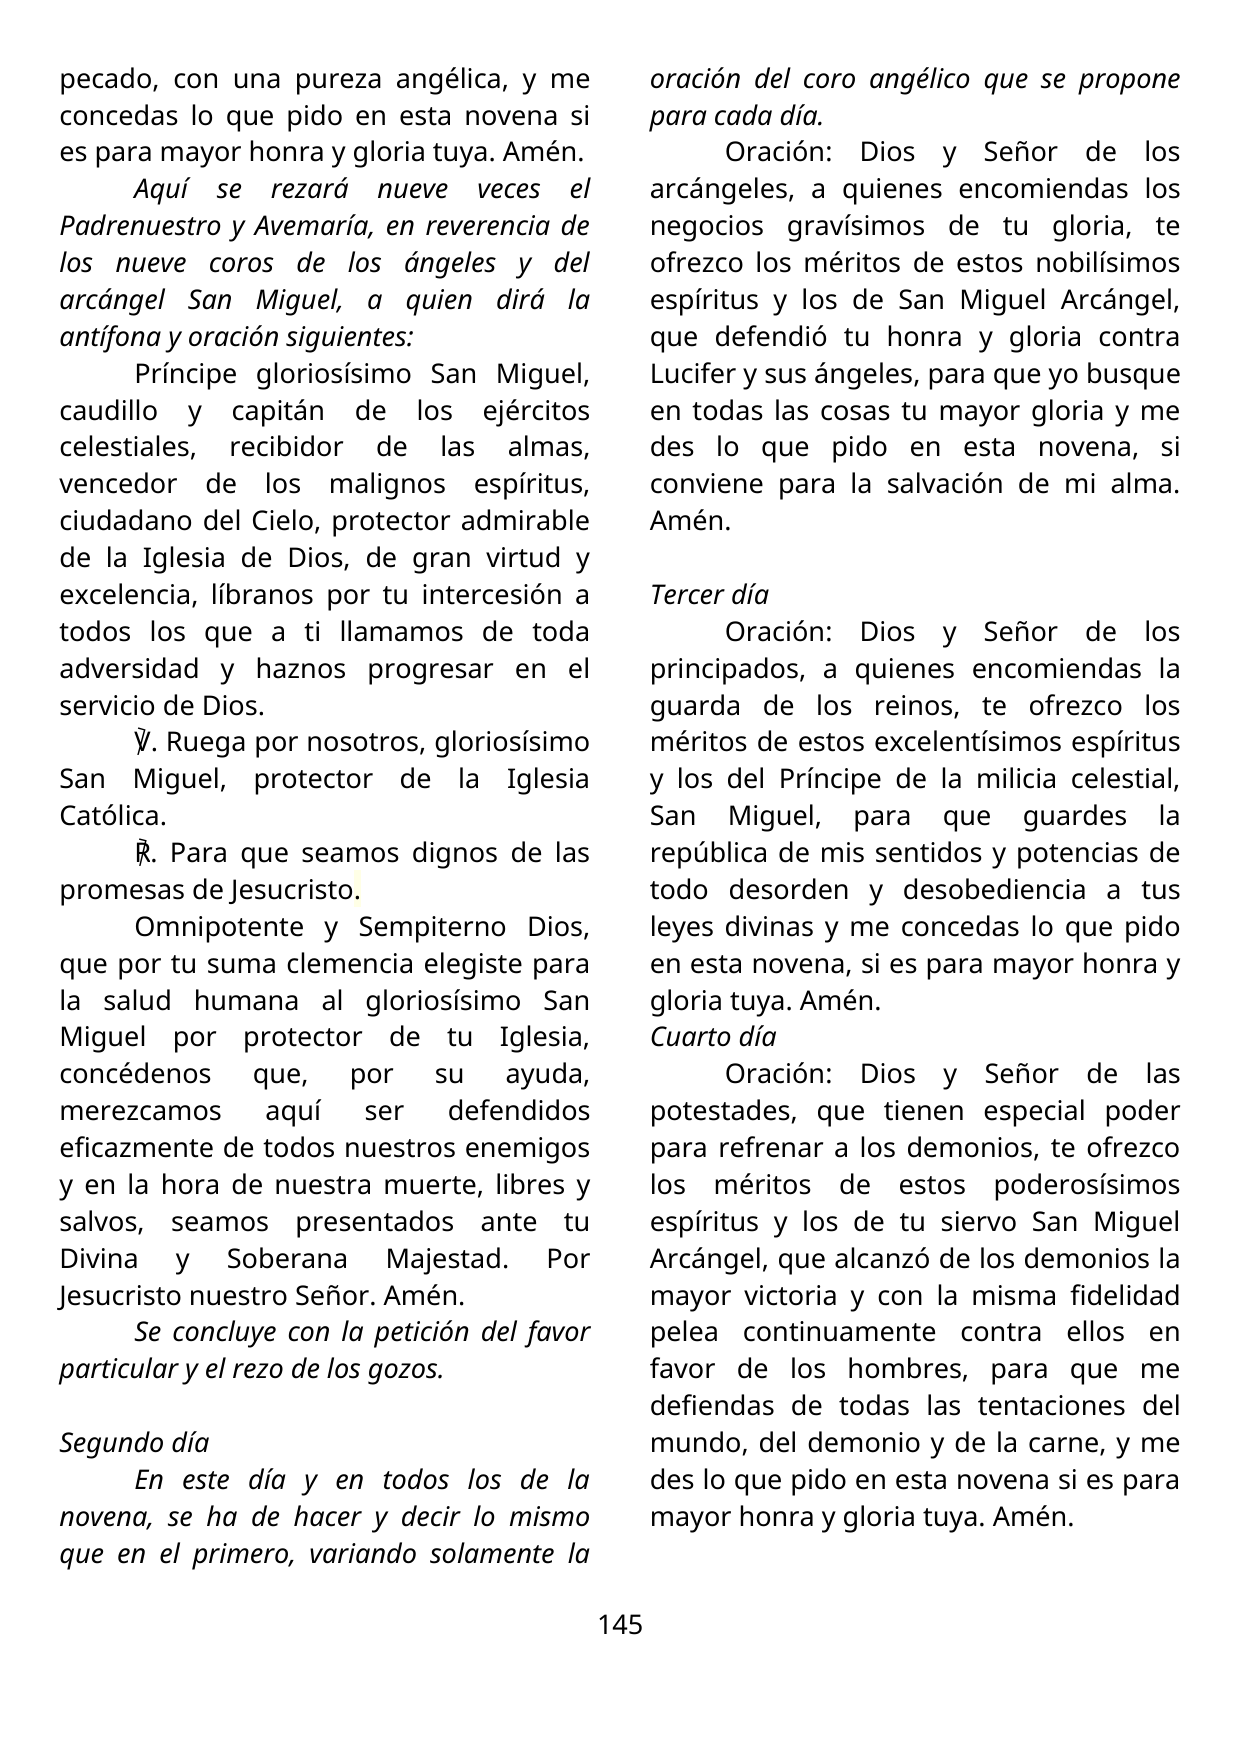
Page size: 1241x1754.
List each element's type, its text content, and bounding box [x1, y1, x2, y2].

subtitle En este día y en todos los de la novena, se ha de hacer y decir lo mismo que en el primero, variando solamente la [59, 1460, 591, 1571]
subtitle Príncipe gloriosísimo San Miguel, caudillo y capitán de los ejércitos celestiales, recibidor de las almas, vencedor de los malignos espíritus, ciudadano del Cielo, protector admirable de la Iglesia de Dios, de gran virtud y excelencia, líbranos por tu intercesión a todos los que a ti llamamos de toda adversidad y haznos progresar en el servicio de Dios. [59, 354, 591, 723]
subtitle Cuarto día [649, 1018, 1181, 1055]
subtitle ℟. Para que seamos dignos de las promesas de Jesucristo. [59, 833, 591, 907]
subtitle Oración: Dios y Señor de los arcángeles, a quienes encomiendas los negocios gravísimos de tu gloria, te ofrezco los méritos de estos nobilísimos espíritus y los de San Miguel Arcángel, que defendió tu honra y gloria contra Lucifer y sus ángeles, para que yo busque en todas las cosas tu mayor gloria y me des lo que pido en esta novena, si conviene para la salvación de mi alma. Amén. [649, 133, 1181, 538]
subtitle Omnipotente y Sempiterno Dios, que por tu suma clemencia elegiste para la salud humana al gloriosísimo San Miguel por protector de tu Iglesia, concédenos que, por su ayuda, merezcamos aquí ser defendidos eficazmente de todos nuestros enemigos y en la hora de nuestra muerte, libres y salvos, seamos presentados ante tu Divina y Soberana Majestad. Por Jesucristo nuestro Señor. Amén. [59, 907, 591, 1313]
subtitle Se concluye con la petición del favor particular y el rezo de los gozos. [59, 1313, 591, 1387]
subtitle Oración: Dios y Señor de los principados, a quienes encomiendas la guarda de los reinos, te ofrezco los méritos de estos excelentísimos espíritus y los del Príncipe de la milicia celestial, San Miguel, para que guardes la república de mis sentidos y potencias de todo desorden y desobediencia a tus leyes divinas y me concedas lo que pido en esta novena, si es para mayor honra y gloria tuya. Amén. [649, 612, 1181, 1018]
subtitle Oración: Dios y Señor de las potestades, que tienen especial poder para refrenar a los demonios, te ofrezco los méritos de estos poderosísimos espíritus y los de tu siervo San Miguel Arcángel, que alcanzó de los demonios la mayor victoria y con la misma fidelidad pelea continuamente contra ellos en favor de los hombres, para que me defiendas de todas las tentaciones del mundo, del demonio y de la carne, y me des lo que pido en esta novena si es para mayor honra y gloria tuya. Amén. [649, 1055, 1181, 1534]
subtitle Segundo día [59, 1423, 591, 1460]
subtitle pecado, con una pureza angélica, y me concedas lo que pido en esta novena si es para mayor honra y gloria tuya. Amén. [59, 59, 591, 170]
subtitle ℣. Ruega por nosotros, gloriosísimo San Miguel, protector de la Iglesia Católica. [59, 723, 591, 833]
subtitle oración del coro angélico que se propone para cada día. [649, 59, 1181, 133]
subtitle Tercer día [649, 575, 1181, 612]
subtitle Aquí se rezará nueve veces el Padrenuestro y Avemaría, en reverencia de los nueve coros de los ángeles y del arcángel San Miguel, a quien dirá la antífona y oración siguientes: [59, 170, 591, 354]
